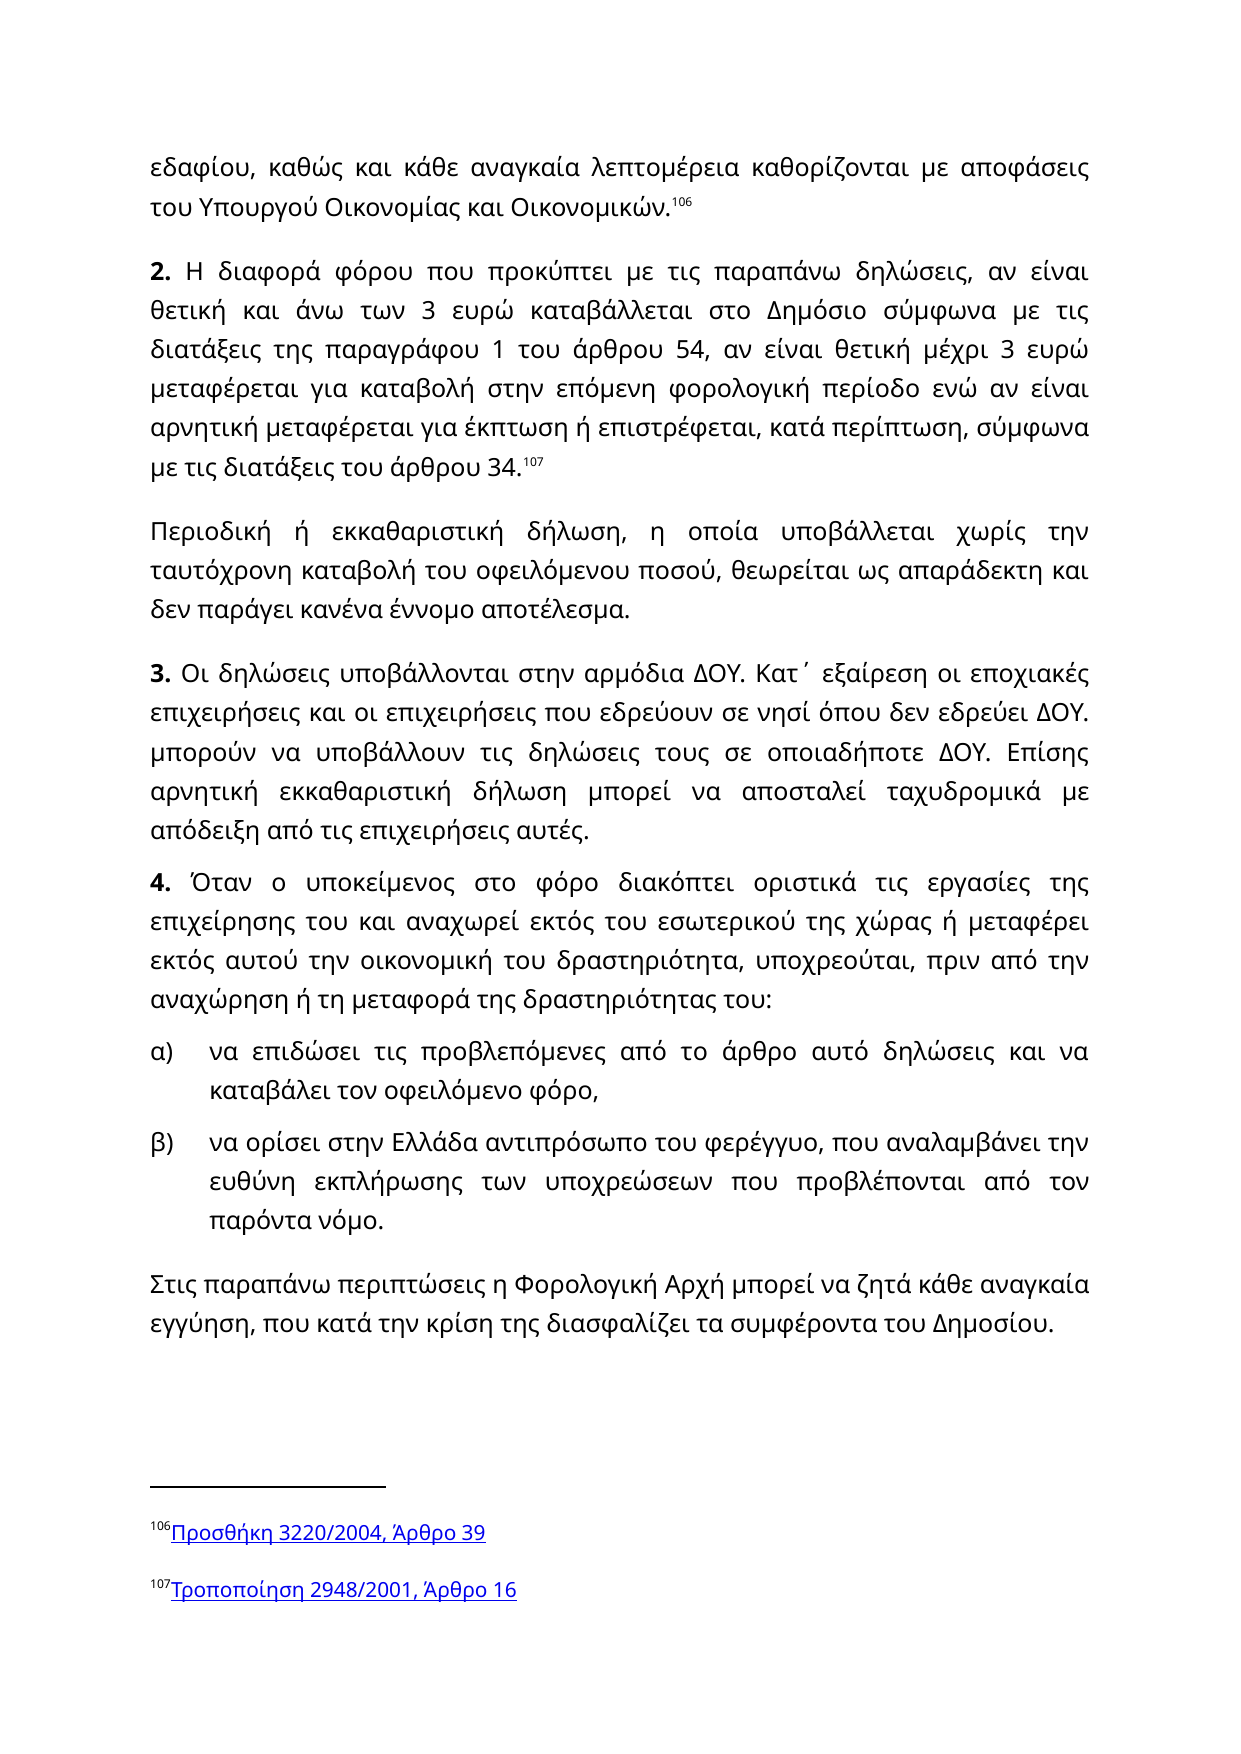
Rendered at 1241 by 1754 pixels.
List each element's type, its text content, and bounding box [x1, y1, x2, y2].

list β) να ορίσει στην Ελλάδα αντιπρόσωπο του φερέγγυο, που αναλαμβάνει την ευθύνη εκπλήρωσης των υποχρεώσεων που προβλέπονται από τον παρόντα νόμο. [150, 1124, 1090, 1237]
text Τροποποίηση 2948/2001, Άρθρο 16 [150, 1576, 1090, 1604]
text Προσθήκη 3220/2004, Άρθρο 39 [150, 1518, 1090, 1546]
text εδαφίου, καθώς και κάθε αναγκαία λεπτομέρεια καθορίζονται με αποφάσεις του Υπουργού Οικονομίας και Οικονομικών. [150, 150, 1090, 223]
list α) να επιδώσει τις προβλεπόμενες από το άρθρο αυτό δηλώσεις και να καταβάλει τον οφειλόμενο φόρο, [150, 1033, 1090, 1107]
text 3. Οι δηλώσεις υποβάλλονται στην αρμόδια ΔΟΥ. Κατ΄ εξαίρεση οι εποχιακές επιχειρήσεις και οι επιχειρήσεις που εδρεύουν σε νησί όπου δεν εδρεύει ΔΟΥ. μπορούν να υποβάλλουν τις δηλώσεις τους σε οποιαδήποτε ΔΟΥ. Επίσης αρνητική εκκαθαριστική δήλωση μπορεί να αποσταλεί ταχυδρομικά με απόδειξη από τις επιχειρήσεις αυτές. [150, 656, 1090, 847]
text Περιοδική ή εκκαθαριστική δήλωση, η οποία υποβάλλεται χωρίς την ταυτόχρονη καταβολή του οφειλόμενου ποσού, θεωρείται ως απαράδεκτη και δεν παράγει κανένα έννομο αποτέλεσμα. [150, 513, 1090, 626]
text 4. Όταν ο υποκείμενος στο φόρο διακόπτει οριστικά τις εργασίες της επιχείρησης του και αναχωρεί εκτός του εσωτερικού της χώρας ή μεταφέρει εκτός αυτού την οικονομική του δραστηριότητα, υποχρεούται, πριν από την αναχώρηση ή τη μεταφορά της δραστηριότητας του: [150, 864, 1090, 1016]
text 2. Η διαφορά φόρου που προκύπτει με τις παραπάνω δηλώσεις, αν είναι θετική και άνω των 3 ευρώ καταβάλλεται στο Δημόσιο σύμφωνα με τις διατάξεις της παραγράφου 1 του άρθρου 54, αν είναι θετική μέχρι 3 ευρώ μεταφέρεται για καταβολή στην επόμενη φορολογική περίοδο ενώ αν είναι αρνητική μεταφέρεται για έκπτωση ή επιστρέφεται, κατά περίπτωση, σύμφωνα με τις διατάξεις του άρθρου 34. [150, 253, 1090, 483]
text Στις παραπάνω περιπτώσεις η Φορολογική Αρχή μπορεί να ζητά κάθε αναγκαία εγγύηση, που κατά την κρίση της διασφαλίζει τα συμφέροντα του Δημοσίου. [150, 1267, 1090, 1340]
